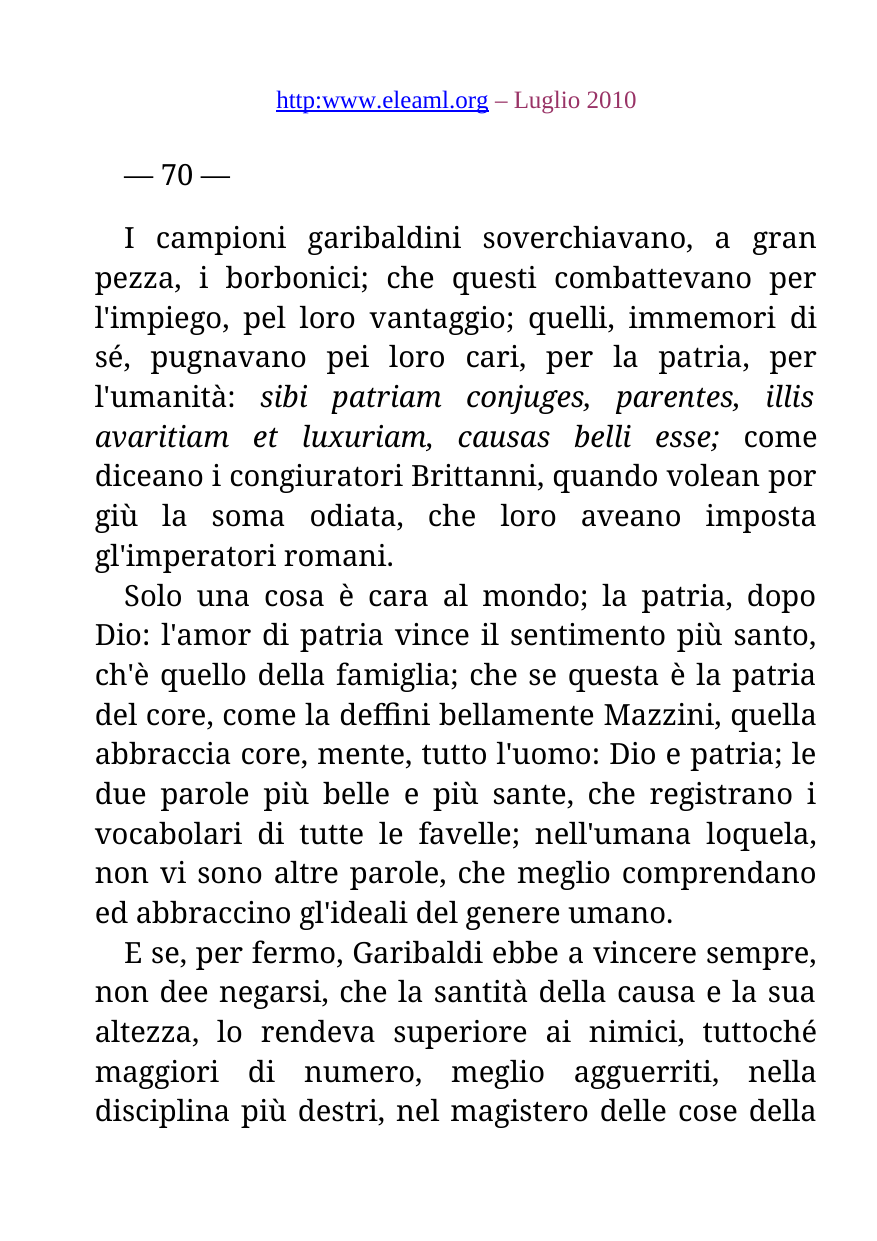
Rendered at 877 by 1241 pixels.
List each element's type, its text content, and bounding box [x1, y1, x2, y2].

text — 70 — [94, 154, 818, 193]
text I campioni garibaldini soverchiavano, a gran pezza, i borbonici; che questi combattevano per l'impiego, pel loro vantaggio; quelli, immemori di sé, pugnavano pei loro cari, per la patria, per l'umanità: sibi patriam conjuges, parentes, illis avaritiam et luxuriam, causas belli esse; come diceano i congiuratori Brittanni, quando volean por giù la soma odiata, che loro aveano imposta gl'imperatori romani. [94, 218, 818, 575]
text E se, per fermo, Garibaldi ebbe a vincere sempre, non dee negarsi, che la santità della causa e la sua altezza, lo rendeva superiore ai nimici, tuttoché maggiori di numero, meglio agguerriti, nella disciplina più destri, nel magistero delle cose della [94, 932, 818, 1130]
text Solo una cosa è cara al mondo; la patria, dopo Dio: l'amor di patria vince il sentimento più santo, ch'è quello della famiglia; che se questa è la patria del core, come la deffini bellamente Mazzini, quella abbraccia core, mente, tutto l'uomo: Dio e patria; le due parole più belle e più sante, che registrano i vocabolari di tutte le favelle; nell'umana loquela, non vi sono altre parole, che meglio comprendano ed abbraccino gl'ideali del genere umano. [94, 575, 818, 932]
